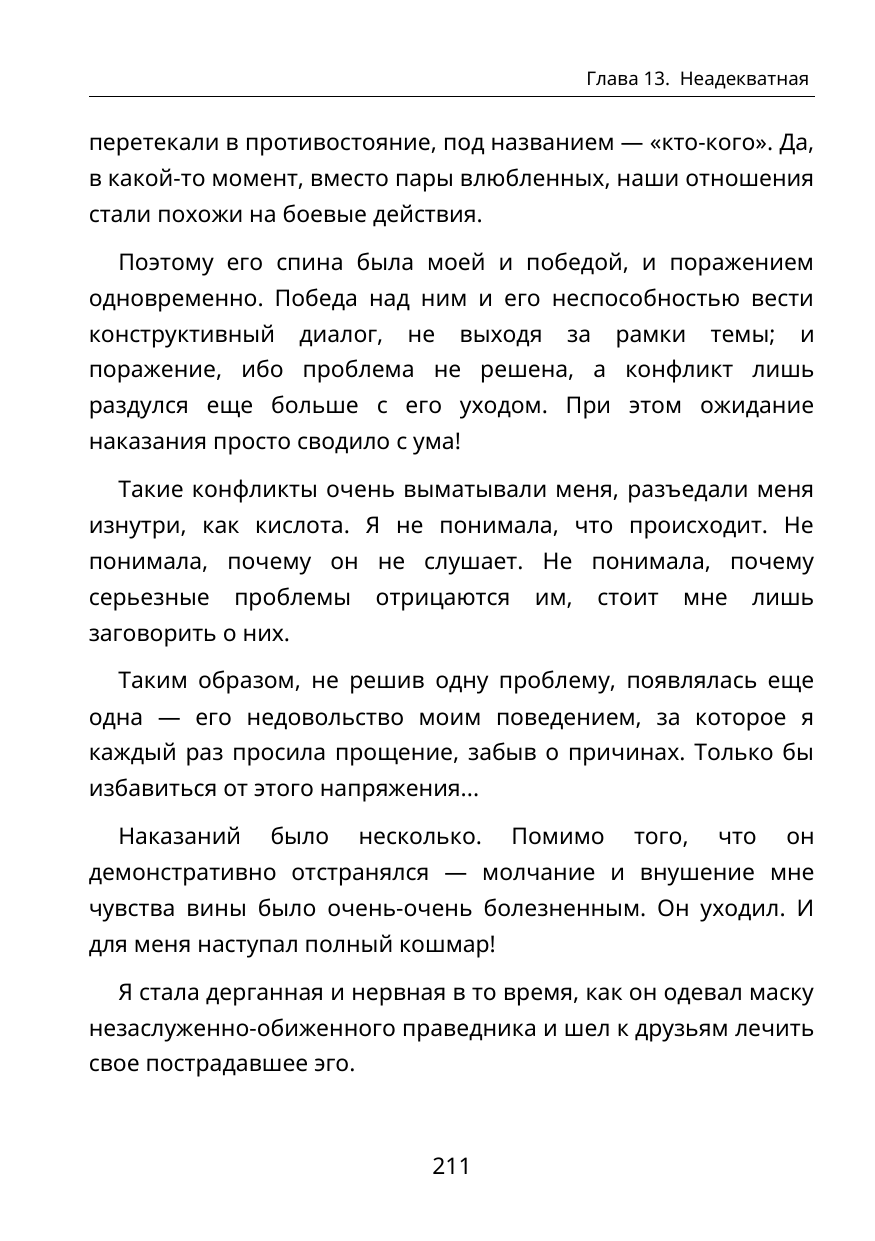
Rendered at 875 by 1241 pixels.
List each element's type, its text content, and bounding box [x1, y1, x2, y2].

text Такие конфликты очень выматывали меня, разъедали меня изнутри, как кислота. Я не понимала, что происходит. Не понимала, почему он не слушает. Не понимала, почему серьезные проблемы отрицаются им, стоит мне лишь заговорить о них. [88, 473, 815, 648]
text перетекали в противостояние, под названием — «кто-кого». Да, в какой-то момент, вместо пары влюбленных, наши отношения стали похожи на боевые действия. [88, 126, 815, 229]
text Поэтому его спина была моей и победой, и поражением одновременно. Победа над ним и его неспособностью вести конструктивный диалог, не выходя за рамки темы; и поражение, ибо проблема не решена, а конфликт лишь раздулся еще больше с его уходом. При этом ожидание наказания просто сводило с ума! [88, 246, 815, 457]
text Наказаний было несколько. Помимо того, что он демонстративно отстранялся — молчание и внушение мне чувства вины было очень-очень болезненным. Он уходил. И для меня наступал полный кошмар! [88, 820, 815, 959]
text Таким образом, не решив одну проблему, появлялась еще одна — его недовольство моим поведением, за которое я каждый раз просила прощение, забыв о причинах. Только бы избавиться от этого напряжения... [88, 664, 815, 803]
text Я стала дерганная и нервная в то время, как он одевал маску незаслуженно-обиженного праведника и шел к друзьям лечить свое пострадавшее эго. [88, 976, 815, 1079]
